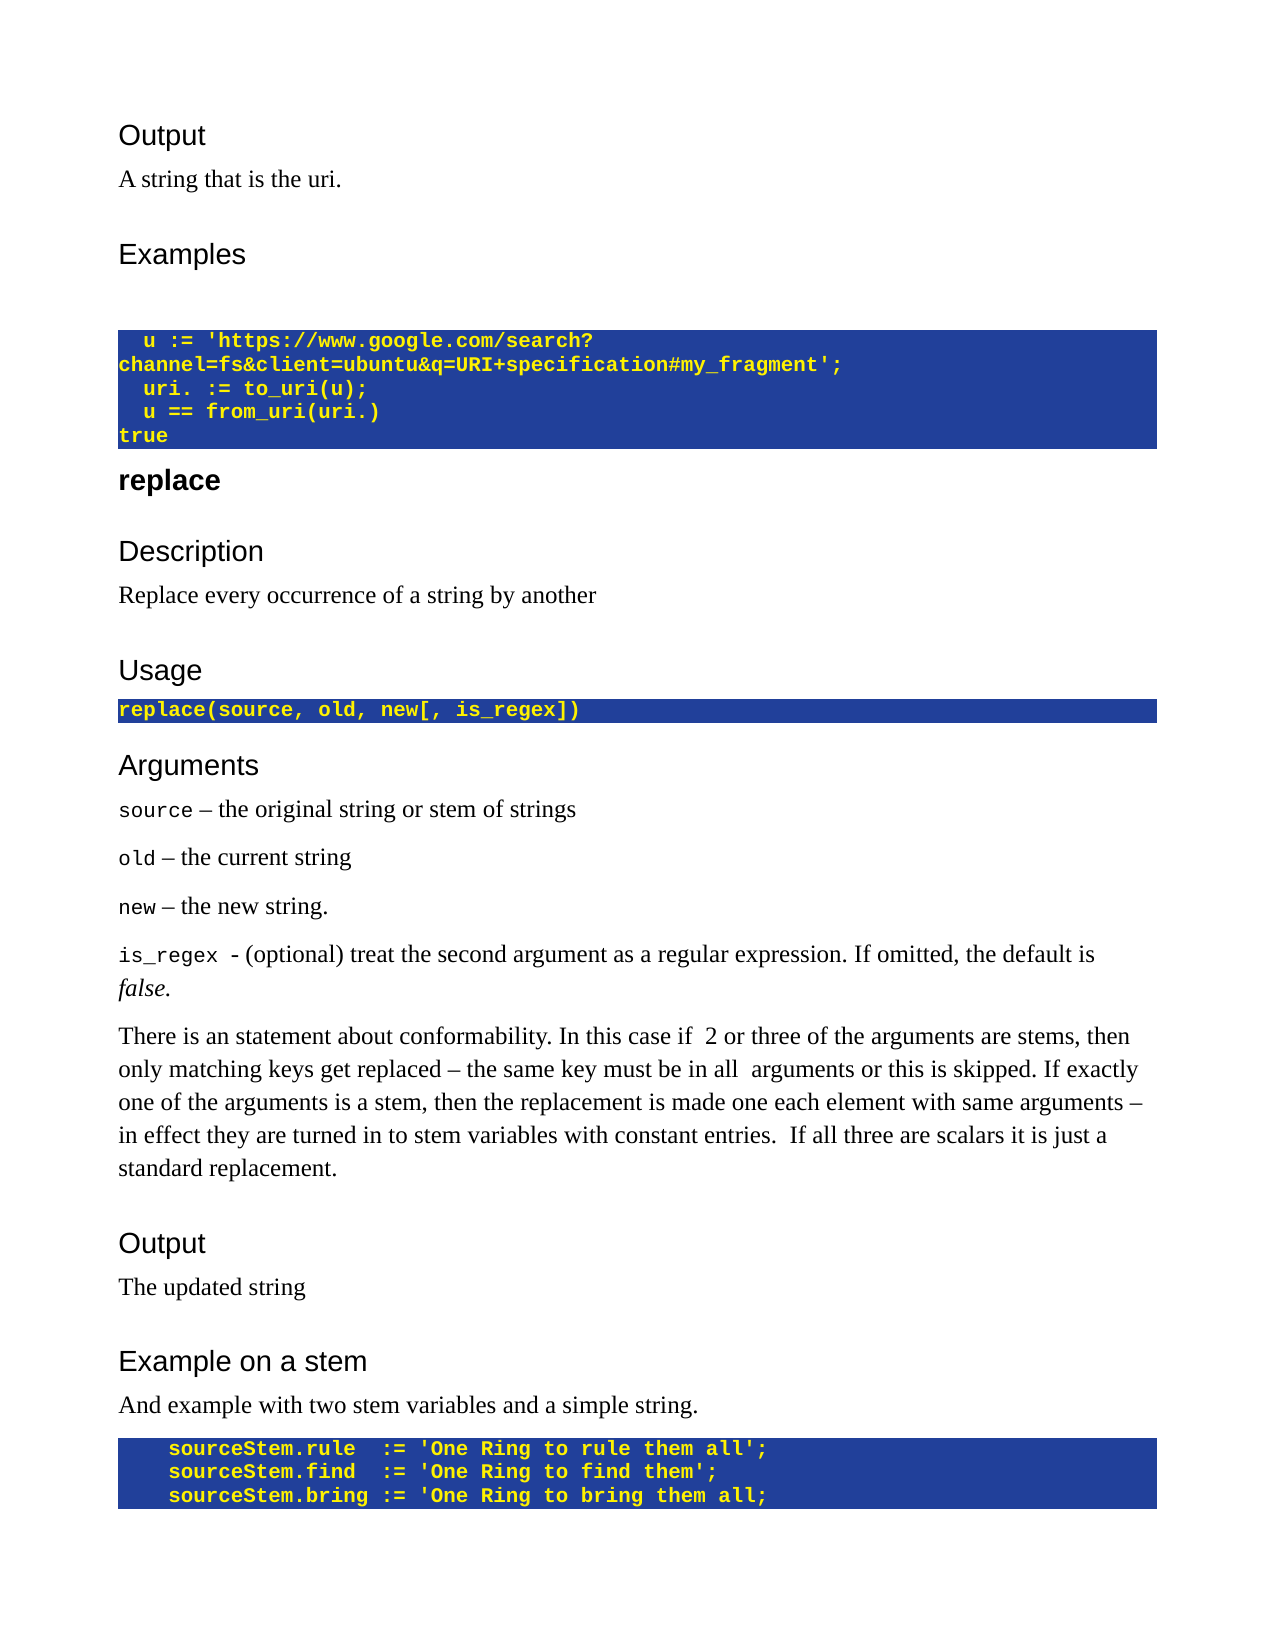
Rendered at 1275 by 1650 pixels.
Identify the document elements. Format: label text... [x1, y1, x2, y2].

text u == from_uri(uri.) [118, 401, 1157, 425]
subtitle Examples [118, 237, 1157, 270]
subtitle Output [118, 118, 1157, 152]
text uri. := to_uri(u); [118, 378, 1157, 401]
subtitle Description [118, 534, 1157, 568]
text And example with two stem variables and a simple string. [118, 1390, 1157, 1419]
text A string that is the uri. [118, 164, 1157, 193]
text There is an statement about conformability. In this case if 2 or three of the arguments are stems, then only matching keys get replaced – the same key must be in all arguments or this is skipped. If exactly one of the arguments is a stem, then the replacement is made one each element with same arguments – in effect they are turned in to stem variables with constant entries. If all three are scalars it is just a standard replacement. [118, 1021, 1157, 1182]
subtitle Usage [118, 653, 1157, 687]
text sourceStem.bring := 'One Ring to bring them all; [118, 1485, 1157, 1509]
subtitle Output [118, 1226, 1157, 1259]
text u := 'https://www.google.com/search?channel=fs&client=ubuntu&q=URI+specification#my_fragment'; [118, 330, 1157, 378]
subtitle Arguments [118, 748, 1157, 781]
text is_regex - (optional) treat the second argument as a regular expression. If omitted, the default is false. [118, 939, 1157, 1002]
text The updated string [118, 1272, 1157, 1300]
text sourceStem.rule := 'One Ring to rule them all'; [118, 1438, 1157, 1462]
text Replace every occurrence of a string by another [118, 581, 1157, 609]
text sourceStem.find := 'One Ring to find them'; [118, 1462, 1157, 1485]
subtitle Example on a stem [118, 1344, 1157, 1378]
text new – the new string. [118, 891, 1157, 921]
text true [118, 425, 1157, 449]
text replace(source, old, new[, is_regex]) [118, 699, 1157, 723]
text source – the original string or stem of strings [118, 794, 1157, 823]
subtitle replace [118, 463, 1157, 497]
text old – the current string [118, 842, 1157, 872]
